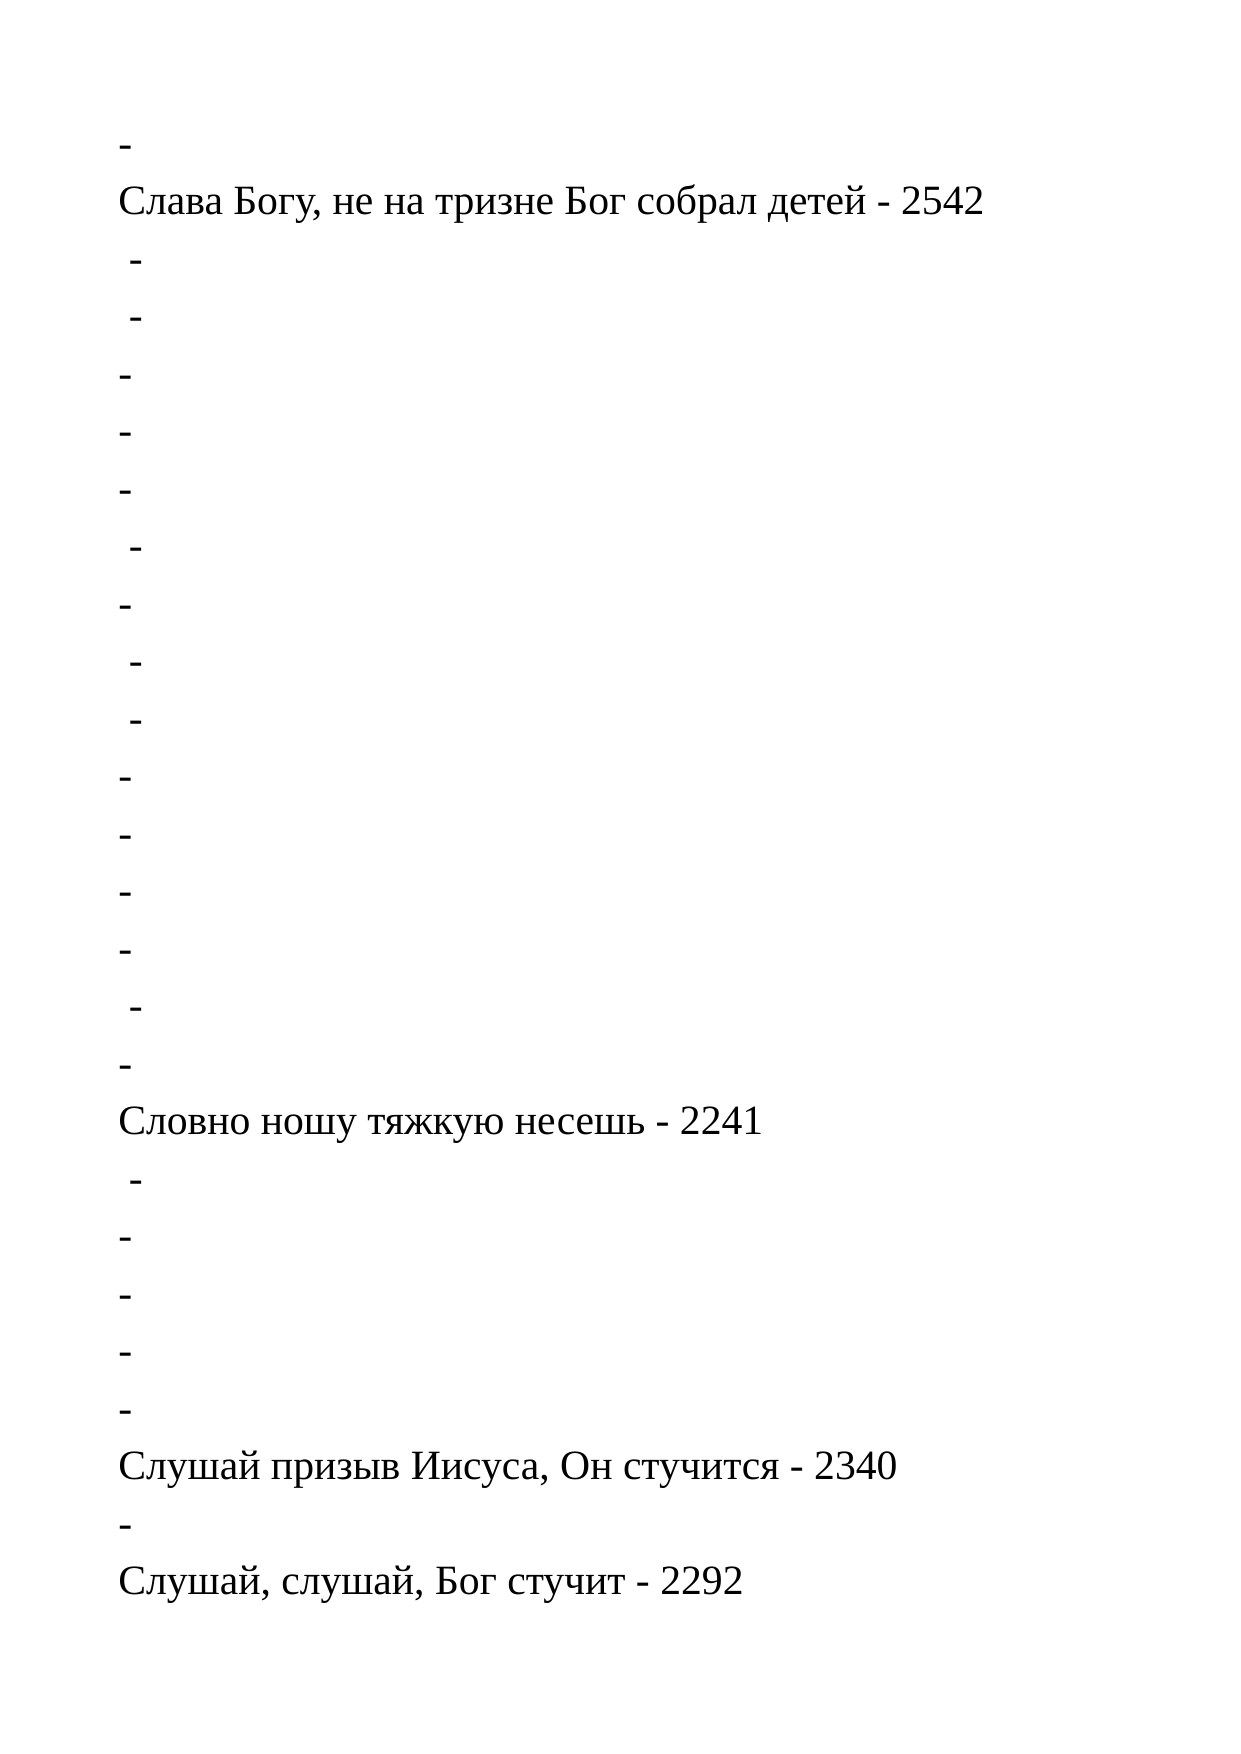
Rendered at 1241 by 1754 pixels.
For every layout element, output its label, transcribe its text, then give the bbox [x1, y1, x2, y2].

text - - - - - - - - - - - - - - - - - - Слава Богу, не на тризне Бог собрал детей - 2542 - - - - - - - - - - - - - - - Словно ношу тяжкую несешь - 2241 - - - - - Слушай призыв Иисуса, Он стучится - 2340 - Слушай, слушай, Бог стучит - 2292 [118, 118, 1122, 1603]
